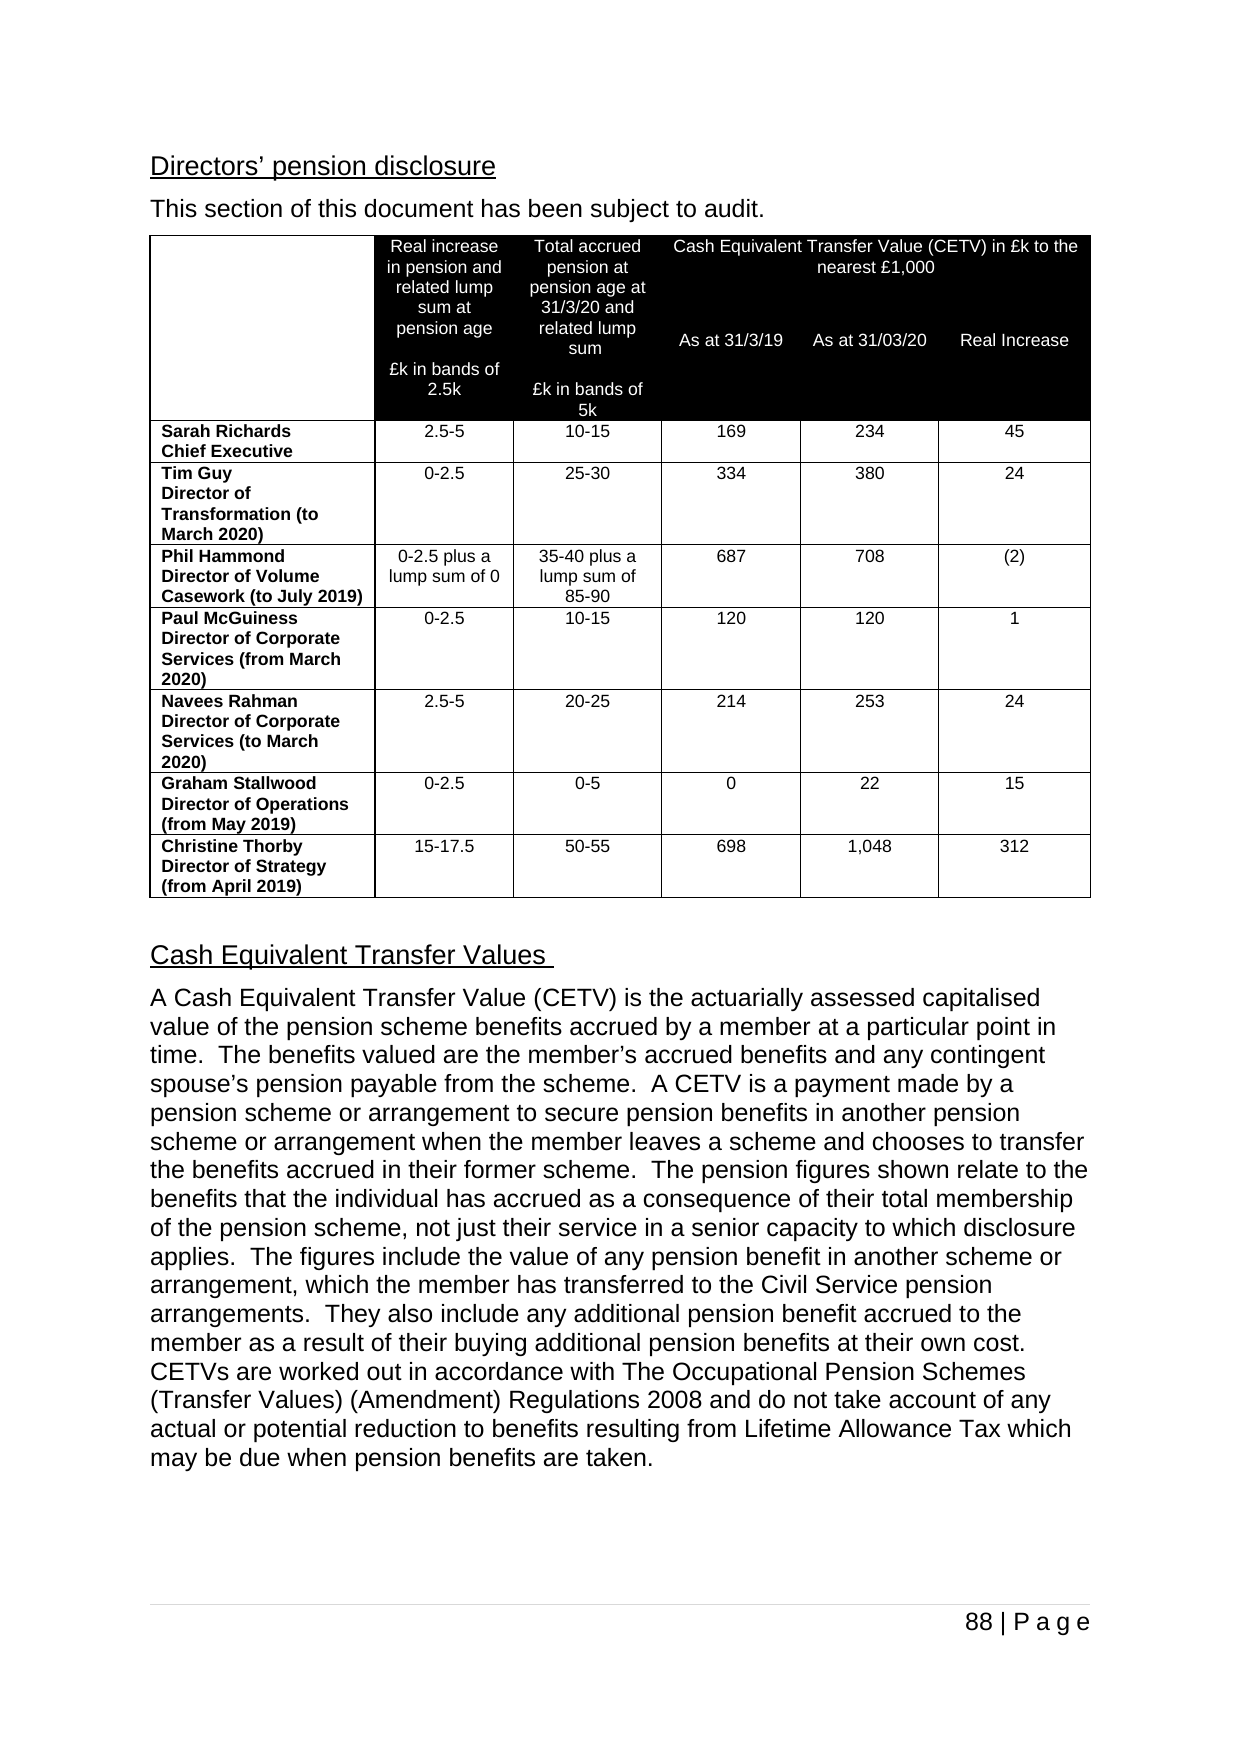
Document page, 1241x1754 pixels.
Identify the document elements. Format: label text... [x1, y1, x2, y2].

table_cell Tim Guy Director of Transformation (to March 2020) [151, 463, 374, 544]
table_cell As at 31/03/20 [801, 309, 938, 420]
table_cell 45 [939, 421, 1090, 462]
table_cell Christine Thorby Director of Strategy (from April 2019) [151, 835, 374, 897]
table_cell Phil Hammond Director of Volume Casework (to July 2019) [151, 545, 374, 607]
subtitle Directors’ pension disclosure [150, 150, 1090, 181]
table_header Cash Equivalent Transfer Value (CETV) in £k to the nearest £1,000 [662, 236, 1090, 308]
table_cell Real Increase [939, 309, 1090, 420]
table_cell 312 [939, 835, 1090, 897]
table_cell Sarah Richards Chief Executive [151, 421, 374, 462]
table_cell 698 [662, 835, 800, 897]
table_cell 0-5 [514, 773, 661, 834]
table_cell 234 [801, 421, 938, 462]
subtitle Cash Equivalent Transfer Values [150, 939, 1090, 970]
table_cell Graham Stallwood Director of Operations (from May 2019) [151, 773, 374, 834]
table_cell 334 [662, 463, 800, 544]
text A Cash Equivalent Transfer Value (CETV) is the actuarially assessed capitalised value of the pension scheme benefits accrued by a member at a particular point in time. The benefits valued are the member’s accrued benefits and any contingent spouse’s pension payable from the scheme. A CETV is a payment made by a pension scheme or arrangement to secure pension benefits in another pension scheme or arrangement when the member leaves a scheme and chooses to transfer the benefits accrued in their former scheme. The pension figures shown relate to the benefits that the individual has accrued as a consequence of their total membership of the pension scheme, not just their service in a senior capacity to which disclosure applies. The figures include the value of any pension benefit in another scheme or arrangement, which the member has transferred to the Civil Service pension arrangements. They also include any additional pension benefit accrued to the member as a result of their buying additional pension benefits at their own cost. CETVs are worked out in accordance with The Occupational Pension Schemes (Transfer Values) (Amendment) Regulations 2008 and do not take account of any actual or potential reduction to benefits resulting from Lifetime Allowance Tax which may be due when pension benefits are taken. [150, 983, 1090, 1471]
table_cell 687 [662, 545, 800, 607]
table_cell 50-55 [514, 835, 661, 897]
table_cell 35-40 plus a lump sum of 85-90 [514, 545, 661, 607]
text This section of this document has been subject to audit. [150, 194, 1090, 222]
table_cell 380 [801, 463, 938, 544]
table_cell 1,048 [801, 835, 938, 897]
table_cell 10-15 [514, 608, 661, 689]
table_cell 2.5-5 [376, 690, 513, 772]
table_header Total accrued pension at pension age at 31/3/20 and related lump sum £k in bands of 5k [514, 236, 661, 420]
table_cell 0-2.5 [376, 608, 513, 689]
table_cell 1 [939, 608, 1090, 689]
table_cell 120 [801, 608, 938, 689]
table_cell 20-25 [514, 690, 661, 772]
table_cell 15 [939, 773, 1090, 834]
table_cell Navees Rahman Director of Corporate Services (to March 2020) [151, 690, 374, 772]
table_cell 214 [662, 690, 800, 772]
table_cell 120 [662, 608, 800, 689]
table_cell 2.5-5 [376, 421, 513, 462]
table_cell 0-2.5 [376, 773, 513, 834]
table_header [151, 236, 374, 420]
table_cell 0-2.5 plus a lump sum of 0 [376, 545, 513, 607]
table_cell 15-17.5 [376, 835, 513, 897]
table_cell 10-15 [514, 421, 661, 462]
table_cell (2) [939, 545, 1090, 607]
table_cell 0 [662, 773, 800, 834]
table_cell 24 [939, 690, 1090, 772]
table_cell Paul McGuiness Director of Corporate Services (from March 2020) [151, 608, 374, 689]
table_header Real increase in pension and related lump sum at pension age £k in bands of 2.5k [376, 236, 513, 420]
table_cell 24 [939, 463, 1090, 544]
table_cell 0-2.5 [376, 463, 513, 544]
table_cell 708 [801, 545, 938, 607]
table_cell 253 [801, 690, 938, 772]
table_cell 169 [662, 421, 800, 462]
table_cell 25-30 [514, 463, 661, 544]
table_cell 22 [801, 773, 938, 834]
table_cell As at 31/3/19 [662, 309, 800, 420]
